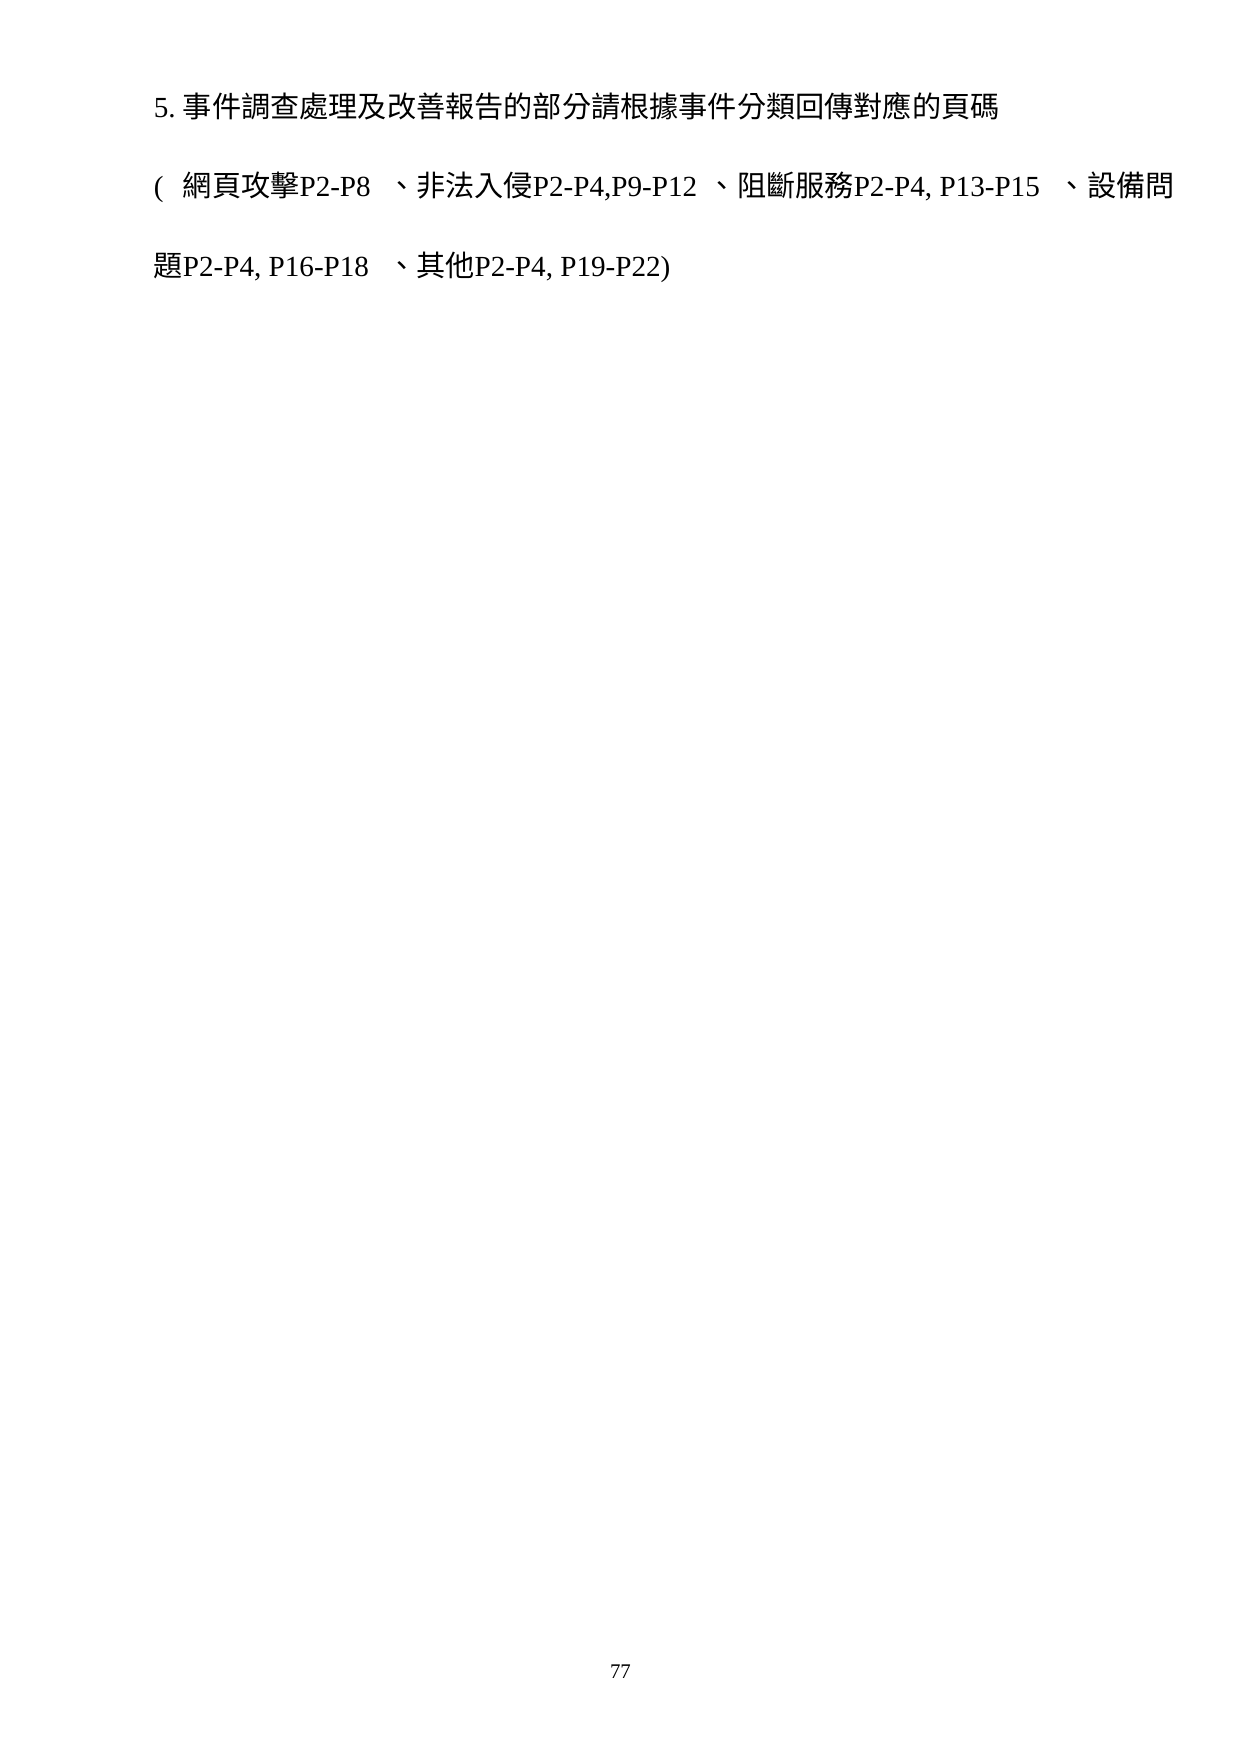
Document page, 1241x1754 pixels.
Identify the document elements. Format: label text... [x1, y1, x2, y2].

text 5.事件調查處理及改善報告的部分請根據事件分類回傳對應的頁碼 [139, 65, 1174, 144]
text (網頁攻擊P2-P8、非法入侵P2-P4,P9-P12、阻斷服務P2-P4, P13-P15、設備問題P2-P4, P16-P18、其他P2-P4, P19-P22) [139, 144, 1174, 303]
